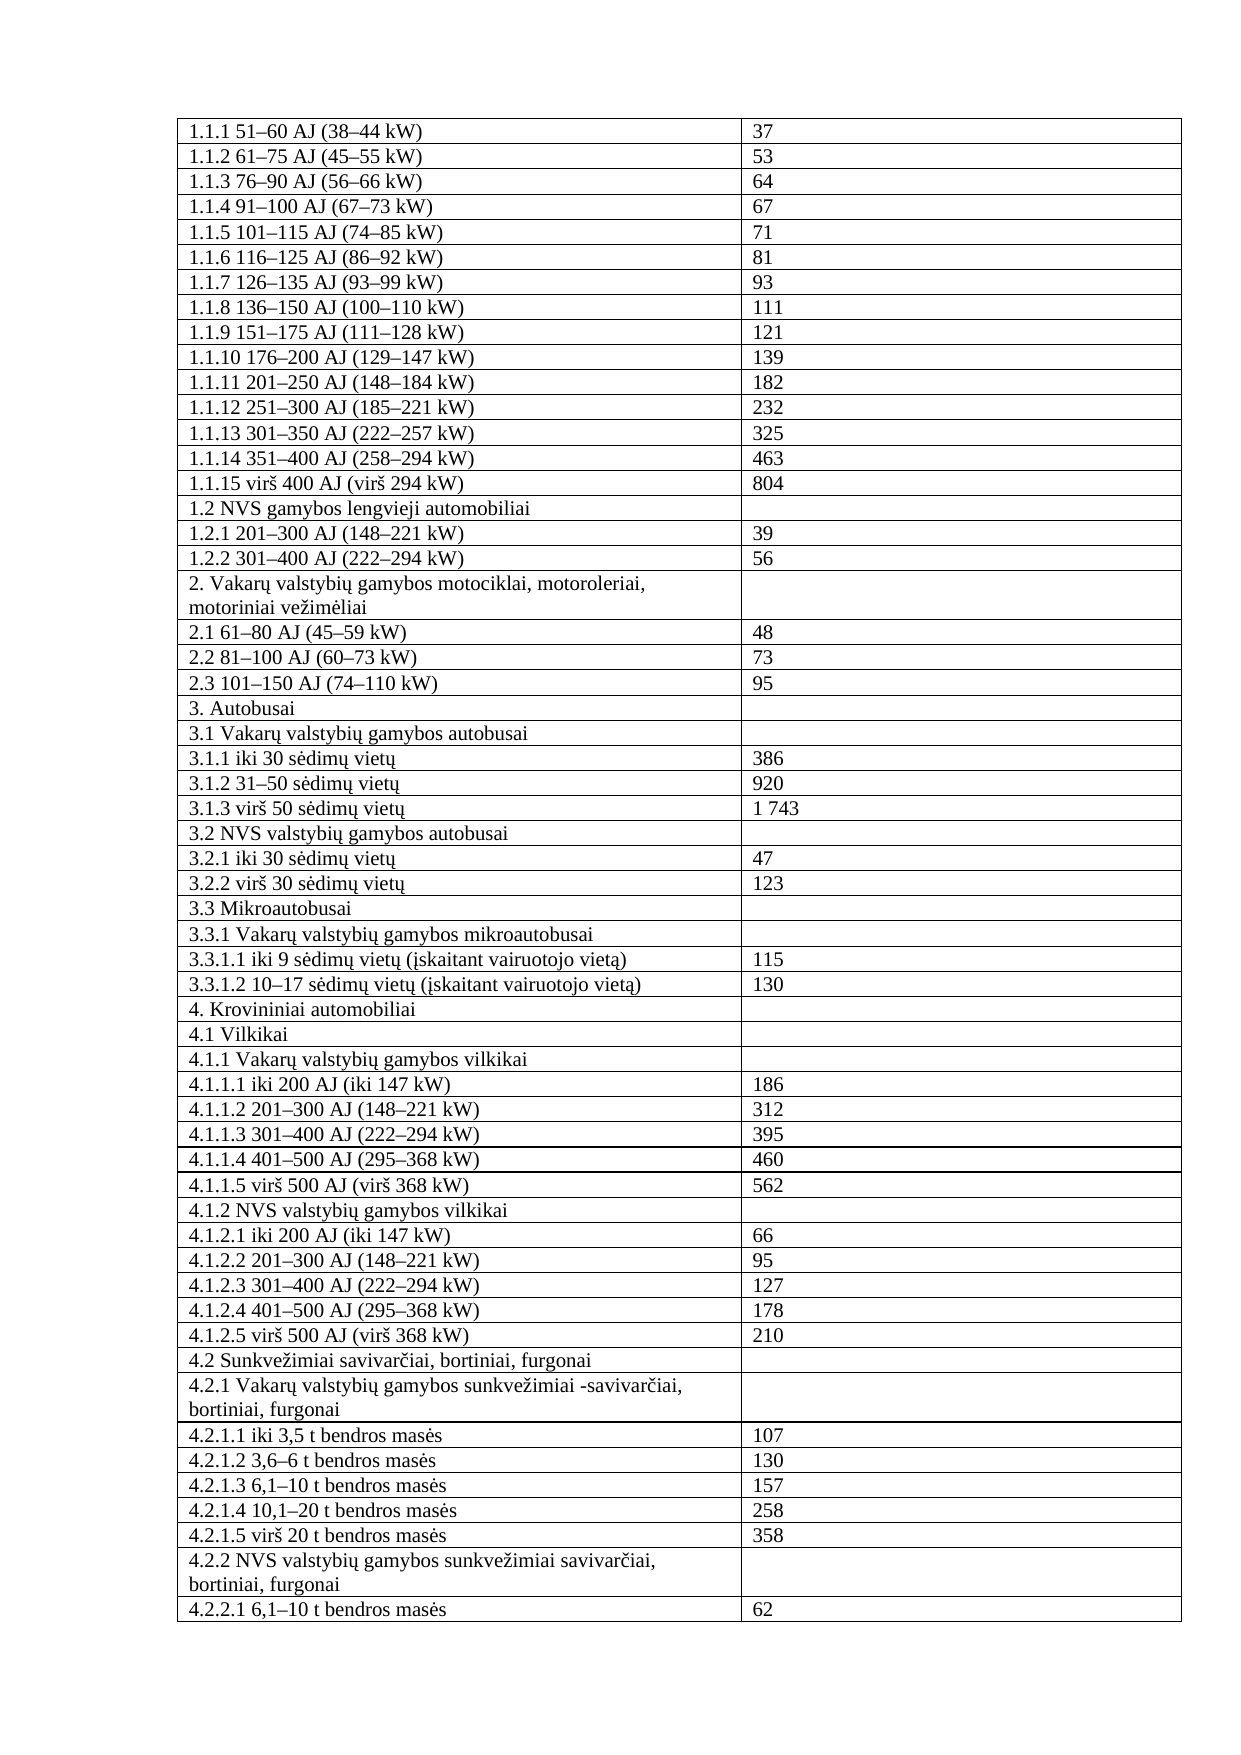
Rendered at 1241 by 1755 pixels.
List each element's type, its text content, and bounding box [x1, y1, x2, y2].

table_cell 4.1.2.3 301–400 AJ (222–294 kW) [178, 1273, 741, 1297]
table_cell 64 [742, 169, 1181, 193]
table_cell 115 [742, 947, 1181, 971]
table_cell 804 [742, 471, 1181, 495]
table_cell 127 [742, 1273, 1181, 1297]
table_cell 4.1.1.3 301–400 AJ (222–294 kW) [178, 1122, 741, 1146]
table_cell 1 743 [742, 796, 1181, 820]
table_cell 395 [742, 1122, 1181, 1146]
table_cell 111 [742, 295, 1181, 319]
table_cell 4.1.2.1 iki 200 AJ (iki 147 kW) [178, 1223, 741, 1247]
table_cell 186 [742, 1072, 1181, 1096]
table_cell 48 [742, 620, 1181, 644]
table_cell 123 [742, 871, 1181, 895]
table_cell 3.2.2 virš 30 sėdimų vietų [178, 871, 741, 895]
table_cell 53 [742, 144, 1181, 168]
table_cell 1.1.15 virš 400 AJ (virš 294 kW) [178, 471, 741, 495]
table_cell 4.2.1.1 iki 3,5 t bendros masės [178, 1423, 741, 1447]
table_cell 463 [742, 446, 1181, 469]
table_cell 258 [742, 1498, 1181, 1522]
table_cell 2.2 81–100 AJ (60–73 kW) [178, 645, 741, 669]
table_cell [742, 571, 1181, 619]
table_cell 4.1.1.4 401–500 AJ (295–368 kW) [178, 1148, 741, 1171]
table_cell 4.1 Vilkikai [178, 1022, 741, 1046]
table_cell 2. Vakarų valstybių gamybos motociklai, motoroleriai, motoriniai vežimėliai [178, 571, 741, 619]
table_cell 130 [742, 1448, 1181, 1472]
table_cell 1.1.2 61–75 AJ (45–55 kW) [178, 144, 741, 168]
table_cell 312 [742, 1097, 1181, 1121]
table_cell 1.1.6 116–125 AJ (86–92 kW) [178, 245, 741, 269]
table_cell 4.2.1.5 virš 20 t bendros masės [178, 1523, 741, 1547]
table_cell 1.1.11 201–250 AJ (148–184 kW) [178, 370, 741, 394]
table_cell 4.1.2.5 virš 500 AJ (virš 368 kW) [178, 1323, 741, 1347]
table_cell 3.2 NVS valstybių gamybos autobusai [178, 821, 741, 845]
table_cell 210 [742, 1323, 1181, 1347]
table_cell 3.1.3 virš 50 sėdimų vietų [178, 796, 741, 820]
table_cell 157 [742, 1473, 1181, 1497]
table_cell 178 [742, 1298, 1181, 1322]
table_cell 37 [742, 119, 1181, 143]
table_cell 95 [742, 1248, 1181, 1272]
table_cell 56 [742, 546, 1181, 570]
table_cell 1.1.10 176–200 AJ (129–147 kW) [178, 345, 741, 369]
table_cell 386 [742, 746, 1181, 770]
table_cell 358 [742, 1523, 1181, 1547]
table_cell 3.2.1 iki 30 sėdimų vietų [178, 846, 741, 870]
table_cell 1.1.8 136–150 AJ (100–110 kW) [178, 295, 741, 319]
table_cell 1.1.13 301–350 AJ (222–257 kW) [178, 420, 741, 444]
table_cell [742, 1022, 1181, 1046]
table_cell 3.3 Mikroautobusai [178, 896, 741, 920]
table_cell 4.2.1.2 3,6–6 t bendros masės [178, 1448, 741, 1472]
table_cell [742, 921, 1181, 946]
table_cell 3.1 Vakarų valstybių gamybos autobusai [178, 721, 741, 745]
table_cell 4.1.2.4 401–500 AJ (295–368 kW) [178, 1298, 741, 1322]
table_cell 1.2.2 301–400 AJ (222–294 kW) [178, 546, 741, 570]
table_cell 3.3.1 Vakarų valstybių gamybos mikroautobusai [178, 921, 741, 946]
table_cell 66 [742, 1223, 1181, 1247]
table_cell 4.1.2 NVS valstybių gamybos vilkikai [178, 1198, 741, 1222]
table_cell 1.1.14 351–400 AJ (258–294 kW) [178, 446, 741, 469]
table_cell 562 [742, 1173, 1181, 1197]
table_cell 47 [742, 846, 1181, 870]
table_cell 1.1.9 151–175 AJ (111–128 kW) [178, 320, 741, 344]
table_cell 4.1.1.2 201–300 AJ (148–221 kW) [178, 1097, 741, 1121]
table_cell 67 [742, 195, 1181, 218]
table_cell 1.1.4 91–100 AJ (67–73 kW) [178, 195, 741, 218]
table_cell 107 [742, 1423, 1181, 1447]
table_cell 4.1.2.2 201–300 AJ (148–221 kW) [178, 1248, 741, 1272]
table_cell 460 [742, 1148, 1181, 1171]
table_cell 4.2.1.3 6,1–10 t bendros masės [178, 1473, 741, 1497]
table_cell 3.3.1.2 10–17 sėdimų vietų (įskaitant vairuotojo vietą) [178, 972, 741, 996]
table_cell 4.2 Sunkvežimiai savivarčiai, bortiniai, furgonai [178, 1348, 741, 1372]
table_cell 62 [742, 1597, 1181, 1621]
table_cell 920 [742, 771, 1181, 795]
table_cell 3.3.1.1 iki 9 sėdimų vietų (įskaitant vairuotojo vietą) [178, 947, 741, 971]
table_cell [742, 1047, 1181, 1071]
table_cell 4. Krovininiai automobiliai [178, 997, 741, 1021]
table_cell 1.1.5 101–115 AJ (74–85 kW) [178, 220, 741, 244]
table_cell 4.2.1 Vakarų valstybių gamybos sunkvežimiai -savivarčiai, bortiniai, furgonai [178, 1373, 741, 1421]
table_cell 73 [742, 645, 1181, 669]
table_cell 4.2.2.1 6,1–10 t bendros masės [178, 1597, 741, 1621]
table_cell 4.2.1.4 10,1–20 t bendros masės [178, 1498, 741, 1522]
table_cell 39 [742, 521, 1181, 545]
table_cell 325 [742, 420, 1181, 444]
table_cell [742, 1373, 1181, 1421]
table_cell 4.2.2 NVS valstybių gamybos sunkvežimiai savivarčiai, bortiniai, furgonai [178, 1548, 741, 1596]
table_cell [742, 821, 1181, 845]
table_cell 81 [742, 245, 1181, 269]
table_cell 4.1.1 Vakarų valstybių gamybos vilkikai [178, 1047, 741, 1071]
table_cell 139 [742, 345, 1181, 369]
table_cell 1.1.3 76–90 AJ (56–66 kW) [178, 169, 741, 193]
table_cell 182 [742, 370, 1181, 394]
table_cell [742, 721, 1181, 745]
table_cell 1.1.12 251–300 AJ (185–221 kW) [178, 395, 741, 419]
table_cell [742, 997, 1181, 1021]
table_cell 2.1 61–80 AJ (45–59 kW) [178, 620, 741, 644]
table_cell [742, 496, 1181, 520]
table_cell [742, 1348, 1181, 1372]
table_cell 232 [742, 395, 1181, 419]
table_cell 1.1.7 126–135 AJ (93–99 kW) [178, 270, 741, 294]
table_cell 3.1.2 31–50 sėdimų vietų [178, 771, 741, 795]
table_cell 1.1.1 51–60 AJ (38–44 kW) [178, 119, 741, 143]
table_cell 121 [742, 320, 1181, 344]
table_cell 95 [742, 670, 1181, 694]
table_cell 4.1.1.5 virš 500 AJ (virš 368 kW) [178, 1173, 741, 1197]
table_cell 3.1.1 iki 30 sėdimų vietų [178, 746, 741, 770]
table_cell 3. Autobusai [178, 696, 741, 719]
table_cell 1.2.1 201–300 AJ (148–221 kW) [178, 521, 741, 545]
table_cell [742, 896, 1181, 920]
table_cell [742, 696, 1181, 719]
table_cell 130 [742, 972, 1181, 996]
table_cell [742, 1548, 1181, 1596]
table_cell 93 [742, 270, 1181, 294]
table_cell 4.1.1.1 iki 200 AJ (iki 147 kW) [178, 1072, 741, 1096]
table_cell [742, 1198, 1181, 1222]
table_cell 71 [742, 220, 1181, 244]
table_cell 1.2 NVS gamybos lengvieji automobiliai [178, 496, 741, 520]
table_cell 2.3 101–150 AJ (74–110 kW) [178, 670, 741, 694]
